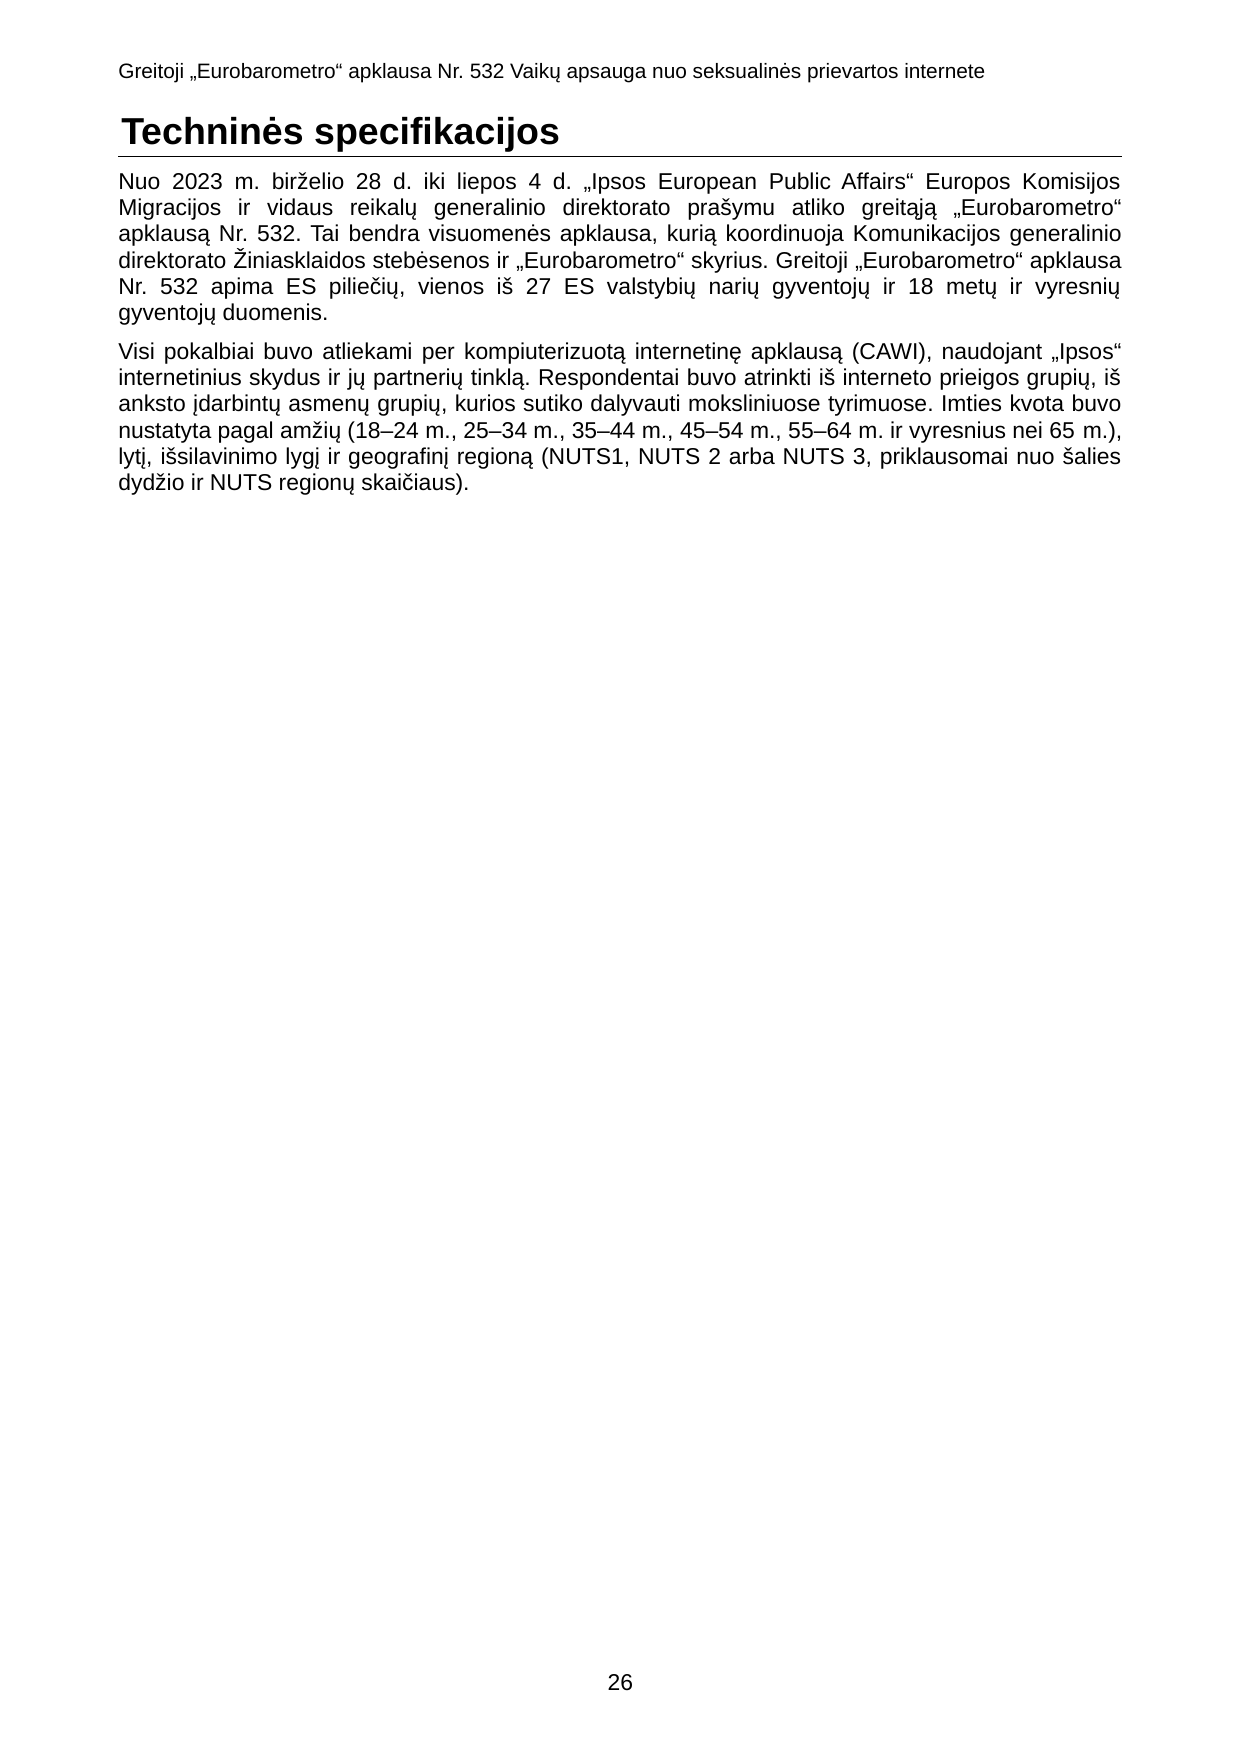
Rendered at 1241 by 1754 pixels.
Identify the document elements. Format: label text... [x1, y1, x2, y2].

text Nuo 2023 m. birželio 28 d. iki liepos 4 d. „Ipsos European Public Affairs“ Europos Komisijos Migracijos ir vidaus reikalų generalinio direktorato prašymu atliko greitąją „Eurobarometro“ apklausą Nr. 532. Tai bendra visuomenės apklausa, kurią koordinuoja Komunikacijos generalinio direktorato Žiniasklaidos stebėsenos ir „Eurobarometro“ skyrius. Greitoji „Eurobarometro“ apklausa Nr. 532 apima ES piliečių, vienos iš 27 ES valstybių narių gyventojų ir 18 metų ir vyresnių gyventojų duomenis. [118, 168, 1122, 326]
text Visi pokalbiai buvo atliekami per kompiuterizuotą internetinę apklausą (CAWI), naudojant „Ipsos“ internetinius skydus ir jų partnerių tinklą. Respondentai buvo atrinkti iš interneto prieigos grupių, iš anksto įdarbintų asmenų grupių, kurios sutiko dalyvauti moksliniuose tyrimuose. Imties kvota buvo nustatyta pagal amžių (18–24 m., 25–34 m., 35–44 m., 45–54 m., 55–64 m. ir vyresnius nei 65 m.), lytį, išsilavinimo lygį ir geografinį regioną (NUTS1, NUTS 2 arba NUTS 3, priklausomai nuo šalies dydžio ir NUTS regionų skaičiaus). [118, 338, 1122, 496]
subtitle Techninės specifikacijos [118, 107, 1122, 156]
